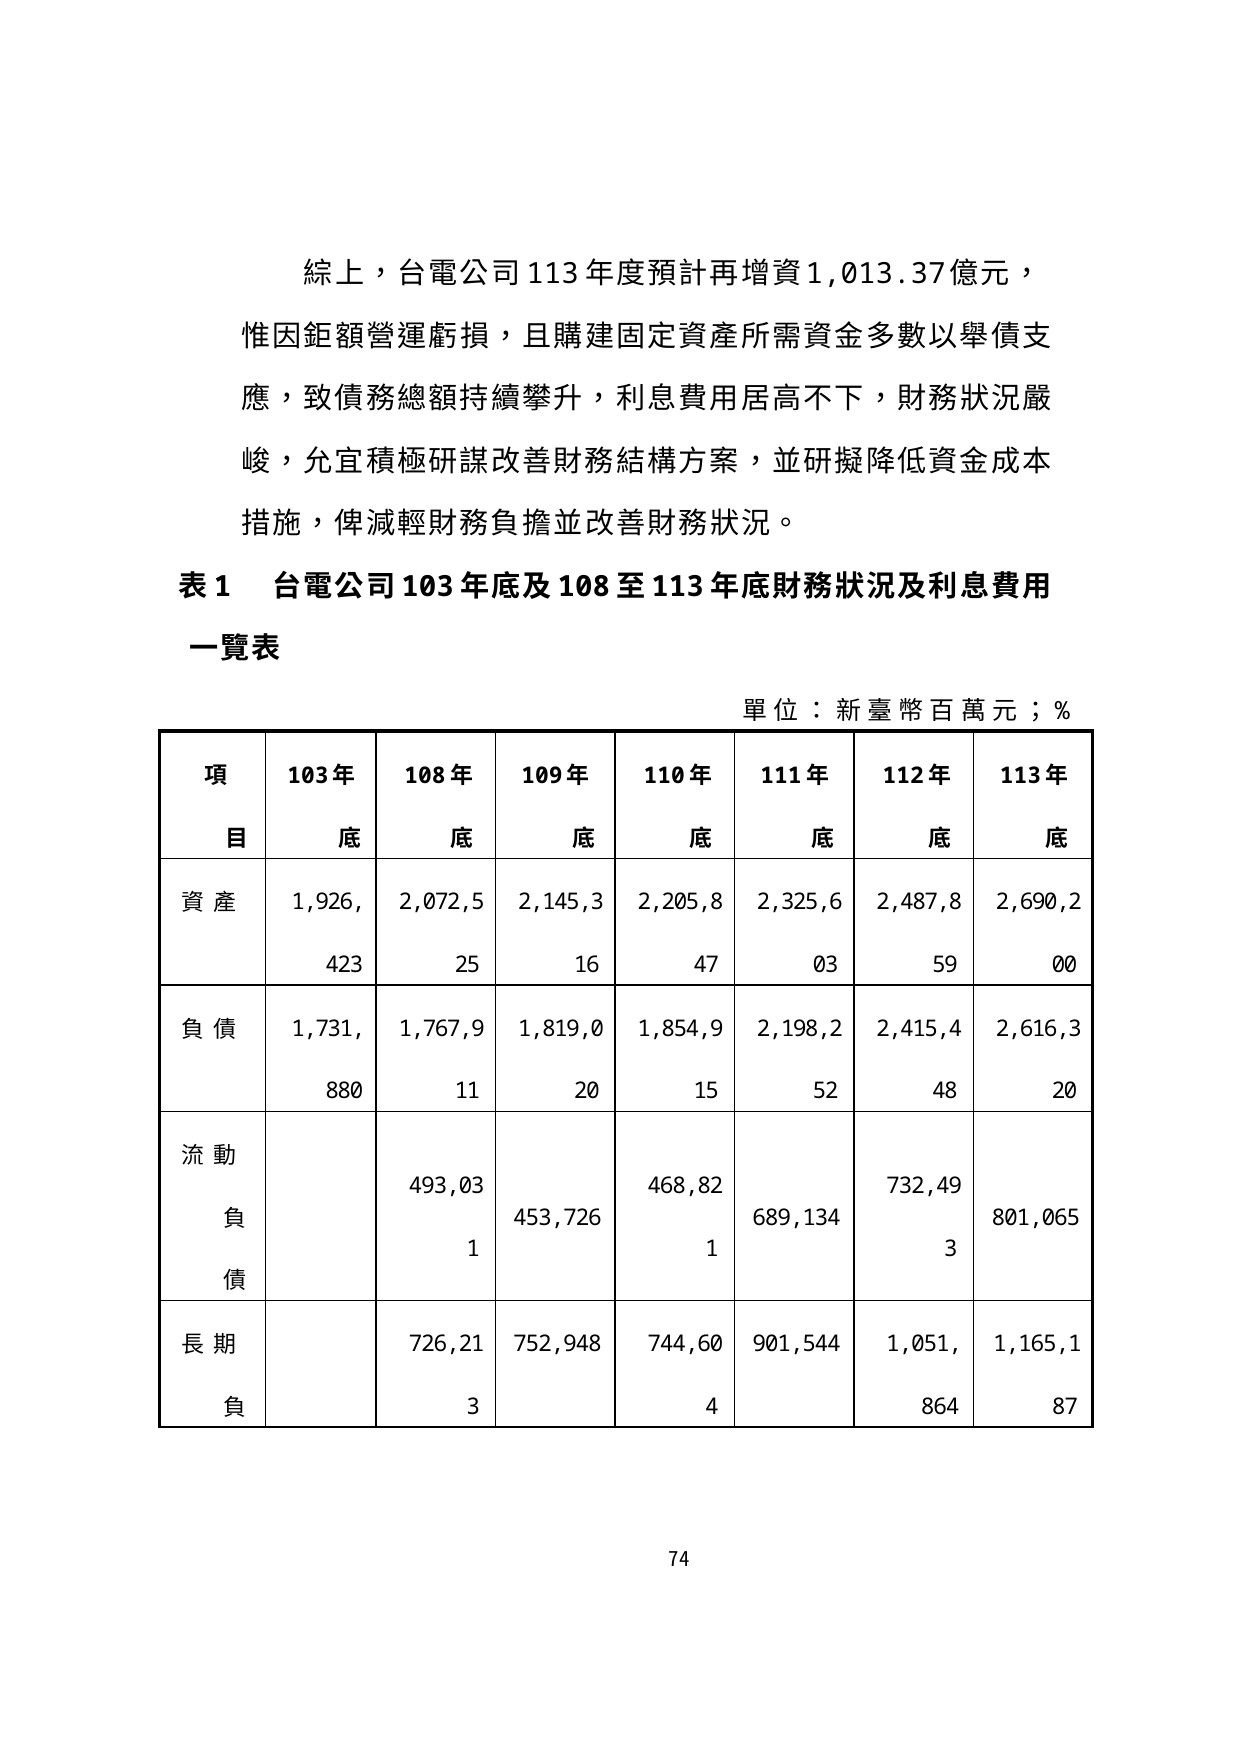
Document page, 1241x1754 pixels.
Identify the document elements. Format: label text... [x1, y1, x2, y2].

table_cell 468,821 [616, 1112, 734, 1299]
text 表1 台電公司103年底及108至113年底財務狀況及利息費用一覽表 [150, 542, 1063, 667]
table_cell 2,072,525 [377, 859, 495, 984]
table_cell 1,731,880 [266, 986, 375, 1111]
table_cell 長期負 [161, 1301, 265, 1426]
table_cell 資產 [161, 859, 265, 984]
table_cell 2,205,847 [616, 859, 734, 984]
table_cell 1,819,020 [496, 986, 614, 1111]
table_cell 1,051,864 [855, 1301, 973, 1426]
table_cell 2,415,448 [855, 986, 973, 1111]
text 單位：新臺幣百萬元；% [150, 667, 1072, 729]
table_cell 2,325,603 [735, 859, 853, 984]
table_header 111年底 [735, 733, 853, 857]
table_cell 732,493 [855, 1112, 973, 1299]
table_cell 453,726 [496, 1112, 614, 1299]
table_cell 1,767,911 [377, 986, 495, 1111]
table_cell 2,690,200 [974, 859, 1091, 984]
table_cell 2,198,252 [735, 986, 853, 1111]
table_header 113年底 [974, 733, 1091, 857]
table_cell 負債 [161, 986, 265, 1111]
table_cell 1,165,187 [974, 1301, 1091, 1426]
table_cell 901,544 [735, 1301, 853, 1426]
table_cell 流動負債 [161, 1112, 265, 1299]
table_cell 2,616,320 [974, 986, 1091, 1111]
text 綜上，台電公司113年度預計再增資1,013.37億元，惟因鉅額營運虧損，且購建固定資產所需資金多數以舉債支應，致債務總額持續攀升，利息費用居高不下，財務狀況嚴峻，允宜積極研謀改善財務結構方案，並研擬降低資金成本措施，俾減輕財務負擔並改善財務狀況。 [236, 229, 1063, 542]
table_cell 2,487,859 [855, 859, 973, 984]
table_cell 1,854,915 [616, 986, 734, 1111]
table_cell [266, 1301, 375, 1426]
table_header 103年底 [266, 733, 375, 857]
table_cell 801,065 [974, 1112, 1091, 1299]
table_cell 726,213 [377, 1301, 495, 1426]
table_cell 2,145,316 [496, 859, 614, 984]
table_header 108年底 [377, 733, 495, 857]
table_cell 689,134 [735, 1112, 853, 1299]
table_header 109年底 [496, 733, 614, 857]
table_cell 752,948 [496, 1301, 614, 1426]
table_cell 1,926,423 [266, 859, 375, 984]
table_header 項 目 [161, 733, 265, 857]
table_cell [266, 1112, 375, 1299]
table_header 110年底 [616, 733, 734, 857]
table_header 112年底 [855, 733, 973, 857]
table_cell 744,604 [616, 1301, 734, 1426]
table_cell 493,031 [377, 1112, 495, 1299]
